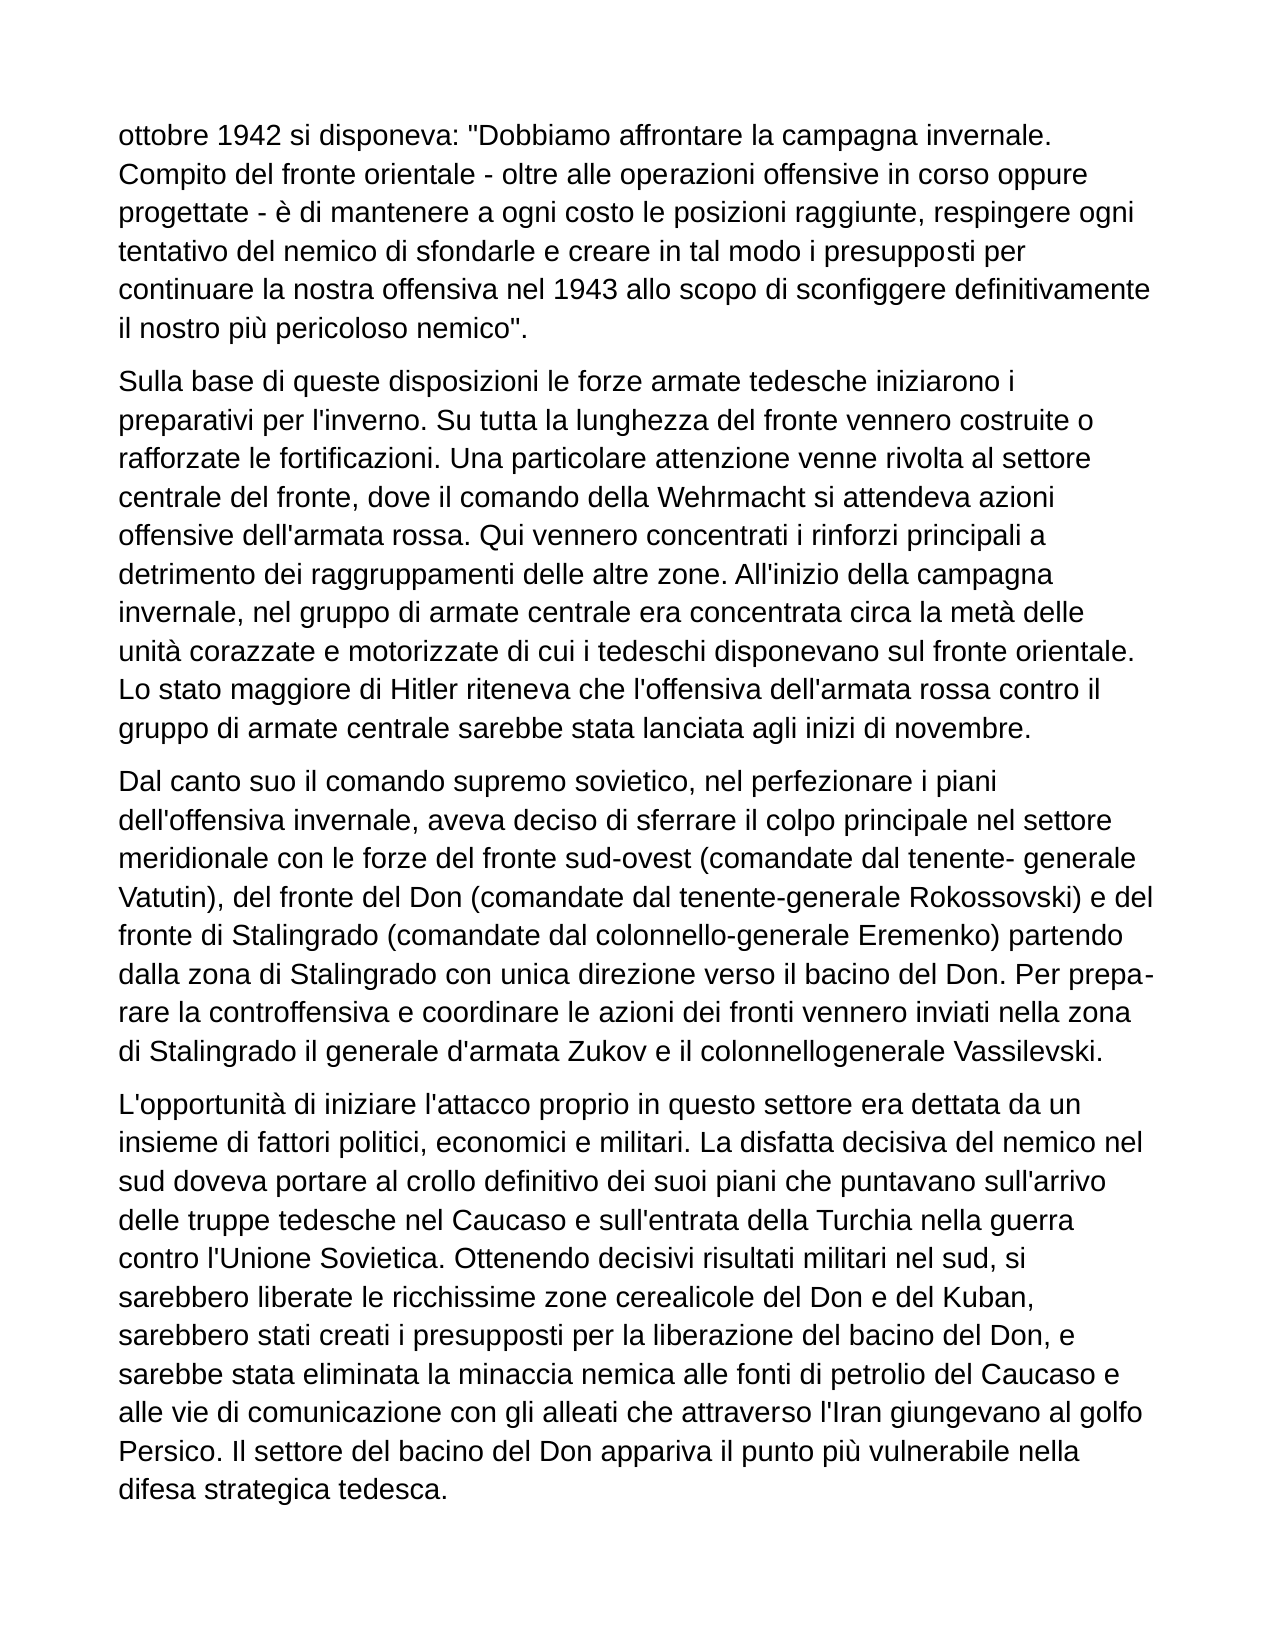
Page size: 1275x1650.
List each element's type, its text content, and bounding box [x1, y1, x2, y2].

text ottobre 1942 si disponeva: "Dobbiamo affrontare la campagna invernale. Compito del fronte orientale - oltre alle ope­razioni offensive in corso oppure progettate - è di mantenere a ogni costo le posizioni rag­giunte, respingere ogni tentativo del nemico di sfondarle e creare in tal modo i presuppo­sti per continuare la nostra offensiva nel 1943 allo scopo di sconfiggere definitivamente il no­stro più pericoloso nemico". [118, 118, 1157, 344]
text Dal canto suo il comando supremo sovietico, nel perfezionare i piani dell'offensiva invernale, aveva deciso di sferrare il colpo principale nel settore me­ridionale con le forze del fronte sud-ovest (comandate dal tenente- generale Vatutin), del fronte del Don (comandate dal tenente-genera­le Rokossovski) e del fronte di Stalingrado (comandate dal colonnello-generale Eremenko) partendo dalla zona di Stalingrado con unica direzione verso il bacino del Don. Per prepa­rare la controffensiva e coordinare le azioni dei fronti vennero inviati nella zona di Stalingra­do il generale d'armata Zukov e il colonnello­generale Vassilevski. [118, 764, 1157, 1067]
text Sulla base di queste disposizioni le forze armate tedesche iniziarono i preparativi per l'inverno. Su tut­ta la lunghezza del fronte vennero costruite o rafforzate le fortificazioni. Una particolare at­tenzione venne rivolta al settore centrale del fronte, dove il comando della Wehrmacht si attendeva azioni offensive dell'armata rossa. Qui vennero concentrati i rinforzi principali a detrimento dei raggruppamenti delle altre zone. All'inizio della campagna invernale, nel gruppo di armate centrale era concentrata circa la metà delle unità corazzate e motoriz­zate di cui i tedeschi disponevano sul fronte orientale. Lo stato maggiore di Hitler ritene­va che l'offensiva dell'armata rossa contro il gruppo di armate centrale sarebbe stata lan­ciata agli inizi di novembre. [118, 364, 1157, 744]
text L'opportunità di iniziare l'attacco proprio in questo settore era dettata da un insieme di fat­tori politici, economici e militari. La disfatta decisiva del nemico nel sud doveva portare al crollo definitivo dei suoi piani che puntavano sull'arrivo delle truppe tedesche nel Caucaso e sull'entrata della Turchia nella guerra contro l'Unione Sovietica. Ottenendo deci­sivi risultati militari nel sud, si sarebbero li­berate le ricchissime zone cerealicole del Don e del Kuban, sarebbero stati creati i presup­posti per la liberazione del bacino del Don, e sarebbe stata eliminata la minaccia nemica alle fonti di petrolio del Caucaso e alle vie di comunicazione con gli alleati che attraver­so l'Iran giungevano al golfo Persico. Il settore del bacino del Don appariva il punto più vulnerabile nella difesa strategica tedesca. [118, 1087, 1157, 1506]
